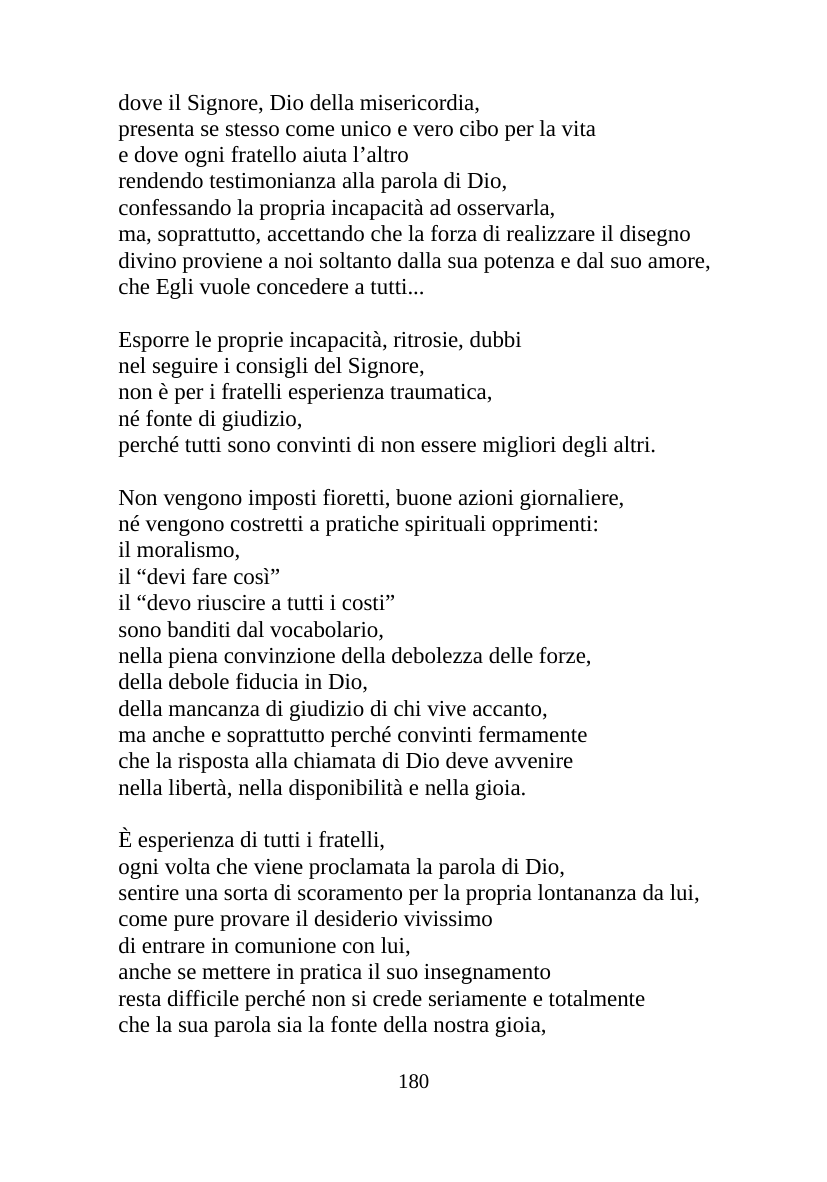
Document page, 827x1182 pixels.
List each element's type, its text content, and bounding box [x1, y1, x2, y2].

text Non vengono imposti fioretti, buone azioni giornaliere, [88, 484, 738, 510]
text Esporre le proprie incapacità, ritrosie, dubbi [88, 326, 738, 352]
text rendendo testimonianza alla parola di Dio, [88, 168, 738, 194]
text presenta se stesso come unico e vero cibo per la vita [88, 115, 738, 141]
text il “devo riuscire a tutti i costi” [88, 589, 738, 616]
text nel seguire i consigli del Signore, [88, 352, 738, 378]
text come pure provare il desiderio vivissimo [88, 906, 738, 932]
text sono banditi dal vocabolario, [88, 616, 738, 642]
text perché tutti sono convinti di non essere migliori degli altri. [88, 431, 738, 457]
text resta difficile perché non si crede seriamente e totalmente [88, 984, 738, 1011]
text dove il Signore, Dio della misericordia, [88, 88, 738, 115]
text nella libertà, nella disponibilità e nella gioia. [88, 774, 738, 800]
text sentire una sorta di scoramento per la propria lontananza da lui, [88, 879, 738, 906]
text della mancanza di giudizio di chi vive accanto, [88, 695, 738, 721]
text né fonte di giudizio, [88, 405, 738, 431]
text di entrare in comunione con lui, [88, 932, 738, 958]
text il moralismo, [88, 537, 738, 563]
text che la sua parola sia la fonte della nostra gioia, [88, 1011, 738, 1037]
text e dove ogni fratello aiuta l’altro [88, 141, 738, 168]
text della debole fiducia in Dio, [88, 668, 738, 695]
text che Egli vuole concedere a tutti... [88, 273, 738, 299]
text ma, soprattutto, accettando che la forza di realizzare il disegno [88, 220, 738, 247]
text confessando la propria incapacità ad osservarla, [88, 194, 738, 220]
text anche se mettere in pratica il suo insegnamento [88, 958, 738, 984]
text il “devi fare così” [88, 563, 738, 589]
text ma anche e soprattutto perché convinti fermamente [88, 721, 738, 747]
text né vengono costretti a pratiche spirituali opprimenti: [88, 510, 738, 537]
text che la risposta alla chiamata di Dio deve avvenire [88, 747, 738, 774]
text È esperienza di tutti i fratelli, [88, 826, 738, 853]
text divino proviene a noi soltanto dalla sua potenza e dal suo amore, [88, 247, 738, 273]
text nella piena convinzione della debolezza delle forze, [88, 642, 738, 668]
text ogni volta che viene proclamata la parola di Dio, [88, 853, 738, 879]
text non è per i fratelli esperienza traumatica, [88, 378, 738, 405]
